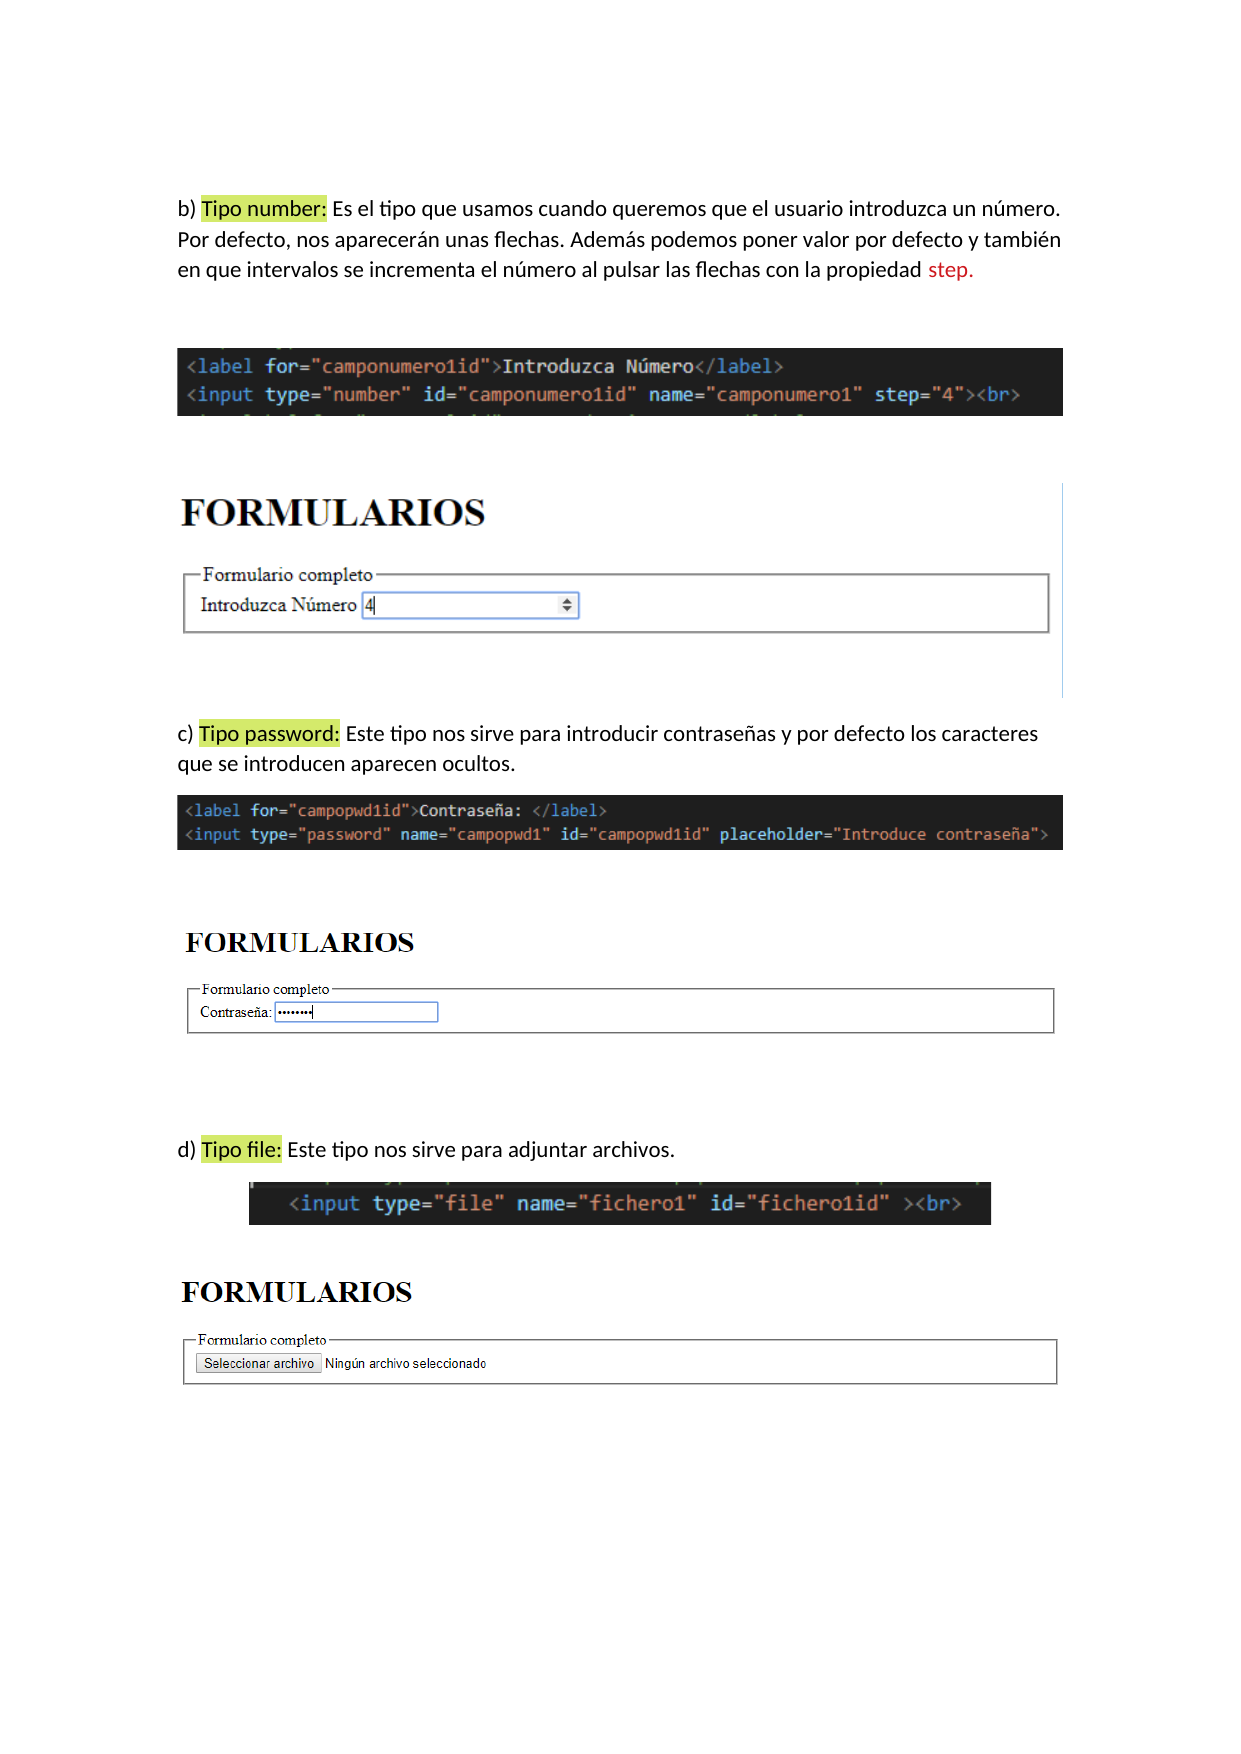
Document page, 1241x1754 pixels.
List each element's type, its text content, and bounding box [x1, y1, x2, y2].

text d) Tipo file: Este tipo nos sirve para adjuntar archivos. [177, 1135, 1063, 1163]
picture [249, 1182, 992, 1225]
picture [177, 1276, 1063, 1415]
picture [177, 348, 1063, 416]
text c) Tipo password: Este tipo nos sirve para introducir contraseñas y por defecto los caracteres que se introducen aparecen ocultos. [177, 698, 1063, 777]
picture [177, 483, 1063, 698]
picture [177, 917, 1063, 1068]
text b) Tipo number: Es el tipo que usamos cuando queremos que el usuario introduzca un número. Por defecto, nos aparecerán unas flechas. Además podemos poner valor por defecto y también en que intervalos se incrementa el número al pulsar las flechas con la propiedad step. [177, 194, 1063, 283]
picture [177, 795, 1063, 850]
